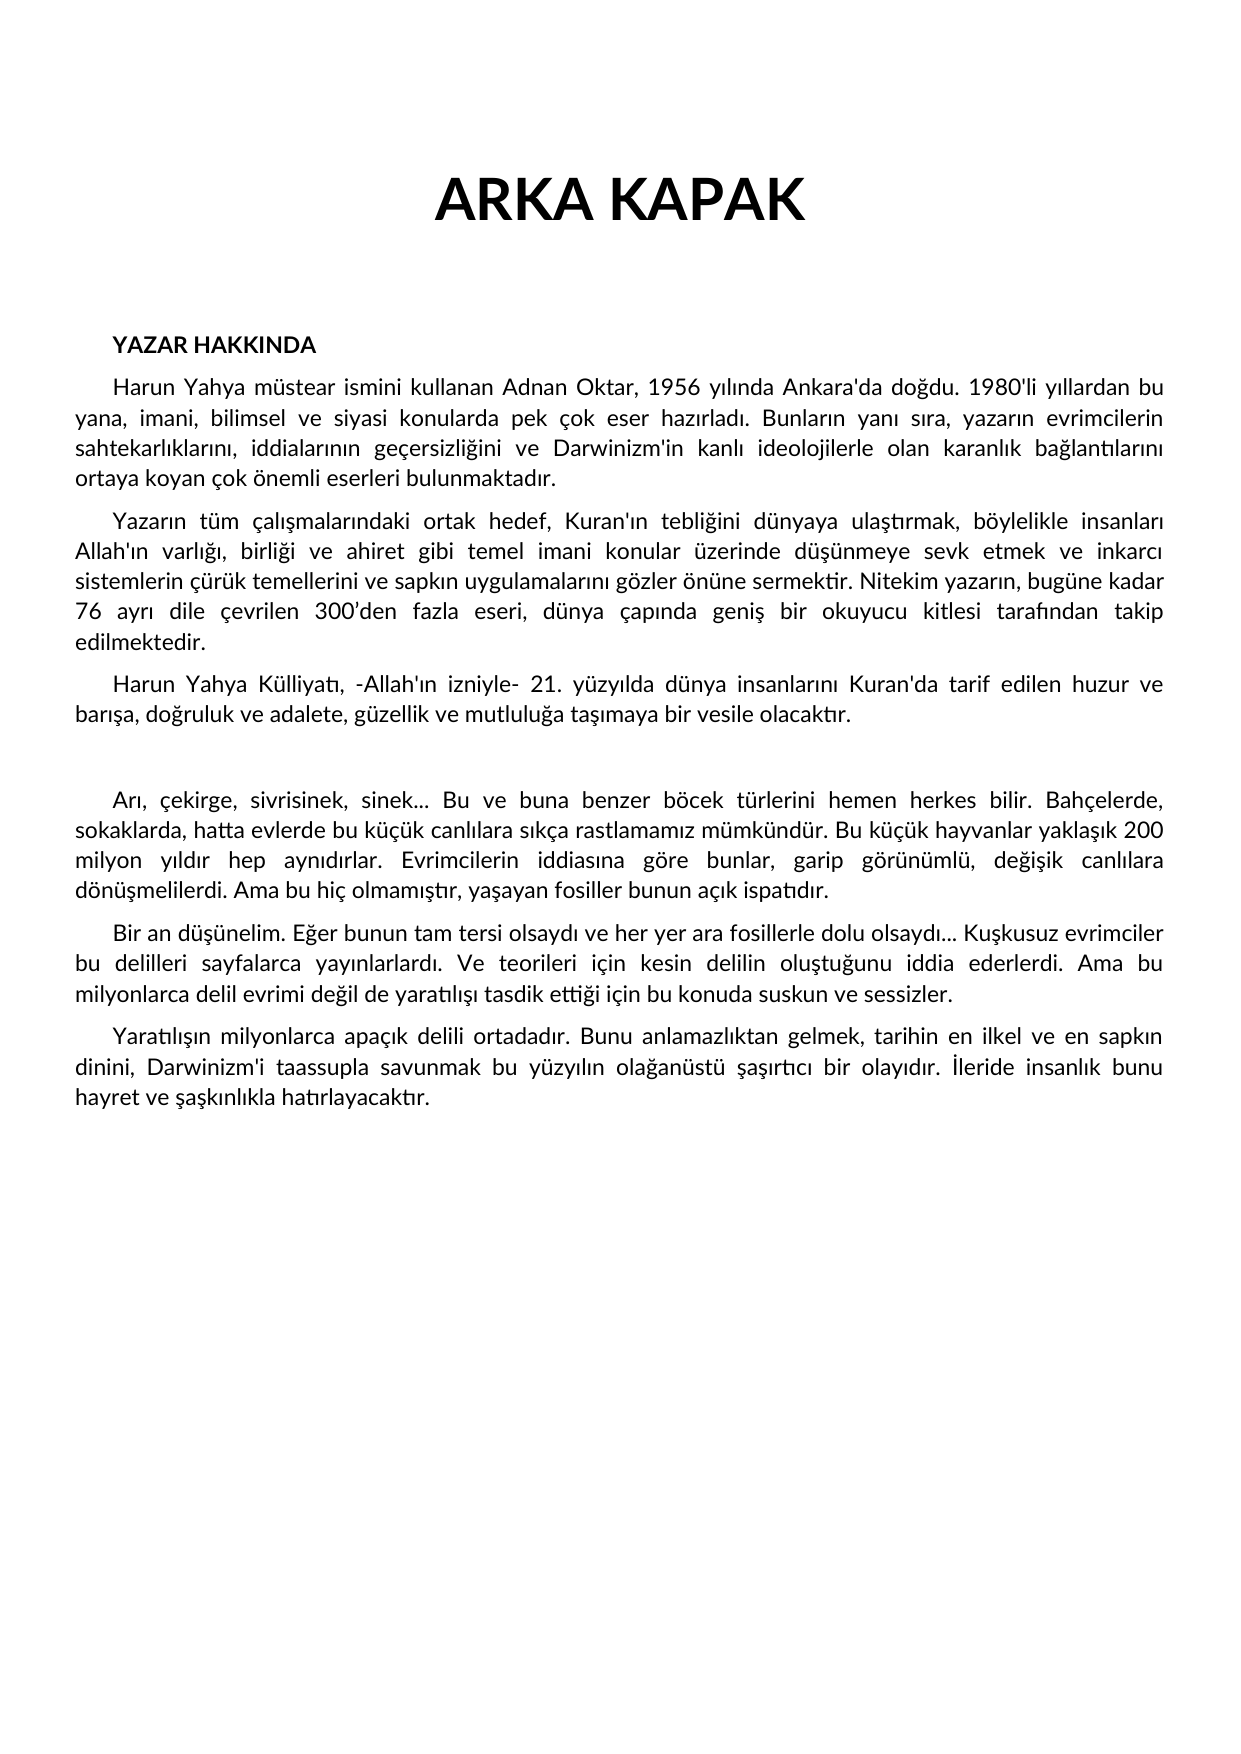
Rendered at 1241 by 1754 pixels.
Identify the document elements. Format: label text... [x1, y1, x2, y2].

text Bir an düşünelim. Eğer bunun tam tersi olsaydı ve her yer ara fosillerle dolu olsaydı... Kuşkusuz evrimciler bu delilleri sayfalarca yayınlarlardı. Ve teorileri için kesin delilin oluştuğunu iddia ederlerdi. Ama bu milyonlarca delil evrimi değil de yaratılışı tasdik ettiği için bu konuda suskun ve sessizler. [75, 919, 1165, 1007]
text Harun Yahya müstear ismini kullanan Adnan Oktar, 1956 yılında Ankara'da doğdu. 1980'li yıllardan bu yana, imani, bilimsel ve siyasi konularda pek çok eser hazırladı. Bunların yanı sıra, yazarın evrimcilerin sahtekarlıklarını, iddialarının geçersizliğini ve Darwinizm'in kanlı ideolojilerle olan karanlık bağlantılarını ortaya koyan çok önemli eserleri bulunmaktadır. [75, 373, 1165, 491]
subtitle ARKA KAPAK [75, 162, 1165, 232]
text Yazarın tüm çalışmalarındaki ortak hedef, Kuran'ın tebliğini dünyaya ulaştırmak, böylelikle insanları Allah'ın varlığı, birliği ve ahiret gibi temel imani konular üzerinde düşünmeye sevk etmek ve inkarcı sistemlerin çürük temellerini ve sapkın uygulamalarını gözler önüne sermektir. Nitekim yazarın, bugüne kadar 76 ayrı dile çevrilen 300’den fazla eseri, dünya çapında geniş bir okuyucu kitlesi tarafından takip edilmektedir. [75, 506, 1165, 655]
text YAZAR HAKKINDA [75, 330, 1165, 358]
text Arı, çekirge, sivrisinek, sinek... Bu ve buna benzer böcek türlerini hemen herkes bilir. Bahçelerde, sokaklarda, hatta evlerde bu küçük canlılara sıkça rastlamamız mümkündür. Bu küçük hayvanlar yaklaşık 200 milyon yıldır hep aynıdırlar. Evrimcilerin iddiasına göre bunlar, garip görünümlü, değişik canlılara dönüşmelilerdi. Ama bu hiç olmamıştır, yaşayan fosiller bunun açık ispatıdır. [75, 786, 1165, 904]
text Harun Yahya Külliyatı, -Allah'ın izniyle- 21. yüzyılda dünya insanlarını Kuran'da tarif edilen huzur ve barışa, doğruluk ve adalete, güzellik ve mutluluğa taşımaya bir vesile olacaktır. [75, 670, 1165, 728]
text Yaratılışın milyonlarca apaçık delili ortadadır. Bunu anlamazlıktan gelmek, tarihin en ilkel ve en sapkın dinini, Darwinizm'i taassupla savunmak bu yüzyılın olağanüstü şaşırtıcı bir olayıdır. İleride insanlık bunu hayret ve şaşkınlıkla hatırlayacaktır. [75, 1022, 1165, 1110]
